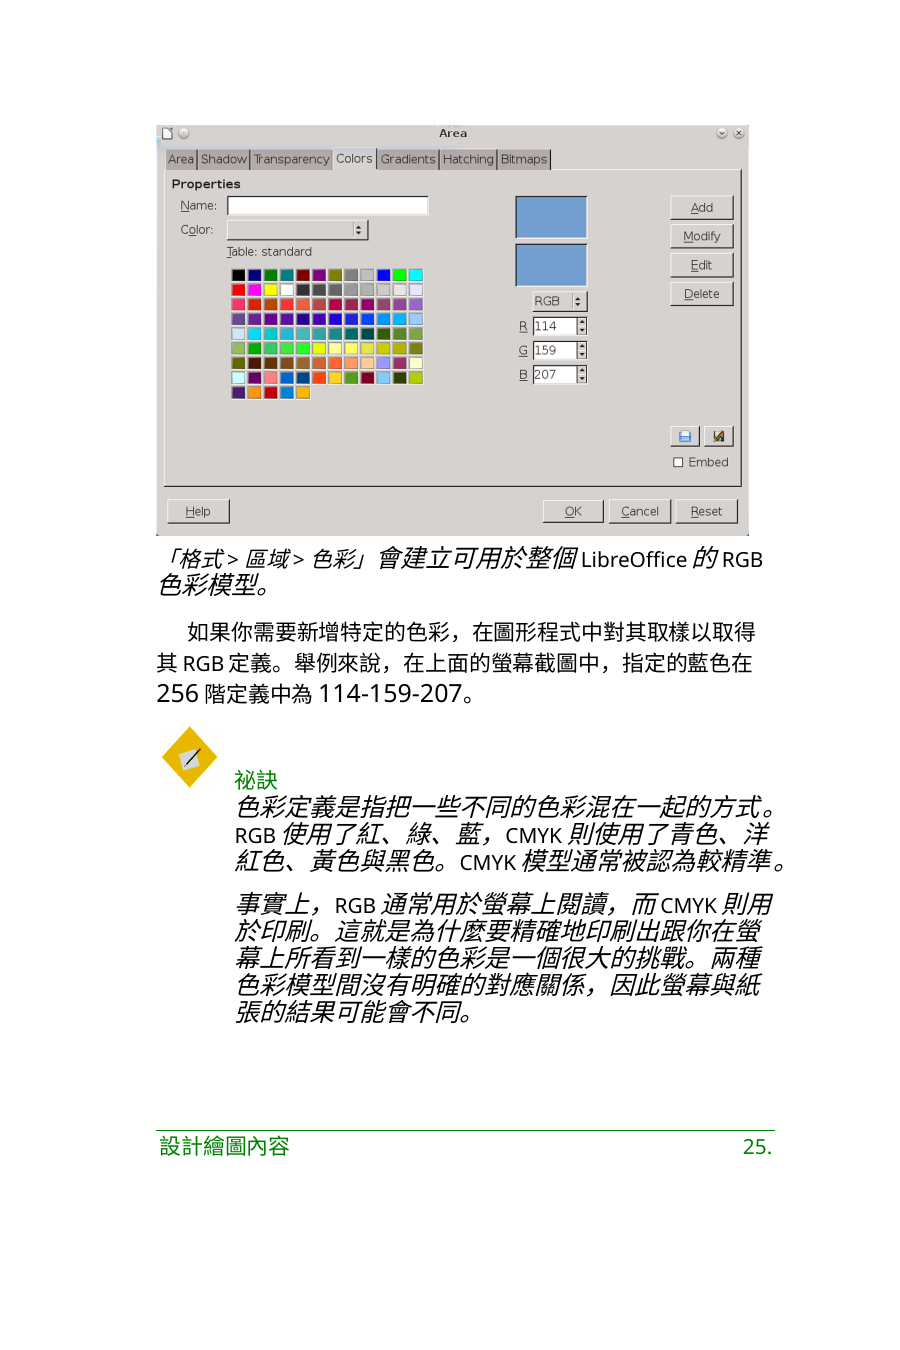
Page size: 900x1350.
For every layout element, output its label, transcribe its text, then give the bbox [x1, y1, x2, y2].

picture [157, 725, 220, 789]
text 如果你需要新增特定的色彩，在圖形程式中對其取樣以取得其RGB定義。舉例來說，在上面的螢幕截圖中，指定的藍色在256階定義中為114-159-207。 [156, 615, 775, 709]
list 祕訣 [156, 765, 775, 794]
table_header [156, 125, 775, 538]
text 色彩定義是指把一些不同的色彩混在一起的方式。RGB使用了紅、綠、藍，CMYK 則使用了青色、洋紅色、黃色與黑色。CMYK模型通常被認為較精準。 [234, 794, 775, 876]
table_cell 「格式 > 區域 > 色彩」會建立可用於整個LibreOffice的RGB色彩模型。 [156, 538, 775, 600]
picture [156, 125, 749, 536]
text 事實上，RGB通常用於螢幕上閱讀，而CMYK則用於印刷。這就是為什麼要精確地印刷出跟你在螢幕上所看到一樣的色彩是一個很大的挑戰。兩種色彩模型間沒有明確的對應關係，因此螢幕與紙張的結果可能會不同。 [234, 891, 775, 1027]
